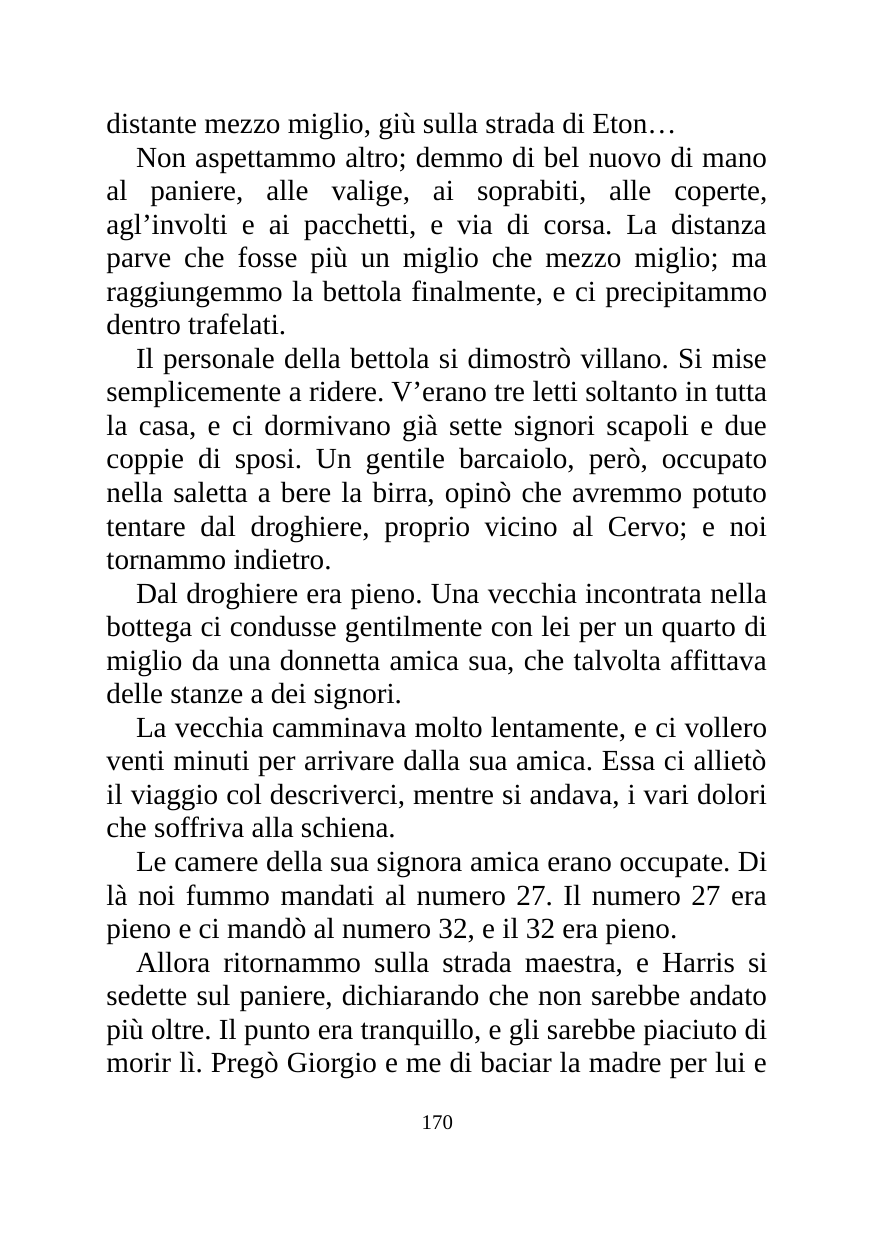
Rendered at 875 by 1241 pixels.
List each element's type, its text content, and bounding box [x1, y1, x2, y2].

text Allora ritornammo sulla strada maestra, e Harris si sedette sul paniere, dichiarando che non sarebbe andato più oltre. Il punto era tranquillo, e gli sarebbe piaciuto di morir lì. Pregò Giorgio e me di baciar la madre per lui e [106, 945, 768, 1079]
text La vecchia camminava molto lentamente, e ci vollero venti minuti per arrivare dalla sua amica. Essa ci allietò il viaggio col descriverci, mentre si andava, i vari dolori che soffriva alla schiena. [106, 710, 768, 844]
text Il personale della bettola si dimostrò villano. Si mise semplicemente a ridere. V’erano tre letti soltanto in tutta la casa, e ci dormivano già sette signori scapoli e due coppie di sposi. Un gentile barcaiolo, però, occupato nella saletta a bere la birra, opinò che avremmo potuto tentare dal droghiere, proprio vicino al Cervo; e noi tornammo indietro. [106, 341, 768, 576]
text distante mezzo miglio, giù sulla strada di Eton… [106, 106, 768, 140]
text Dal droghiere era pieno. Una vecchia incontrata nella bottega ci condusse gentilmente con lei per un quarto di miglio da una donnetta amica sua, che talvolta affittava delle stanze a dei signori. [106, 576, 768, 710]
text Le camere della sua signora amica erano occupate. Di là noi fummo mandati al numero 27. Il numero 27 era pieno e ci mandò al numero 32, e il 32 era pieno. [106, 844, 768, 945]
text Non aspettammo altro; demmo di bel nuovo di mano al paniere, alle valige, ai soprabiti, alle coperte, agl’involti e ai pacchetti, e via di corsa. La distanza parve che fosse più un miglio che mezzo miglio; ma raggiungemmo la bettola finalmente, e ci precipitammo dentro trafelati. [106, 140, 768, 341]
